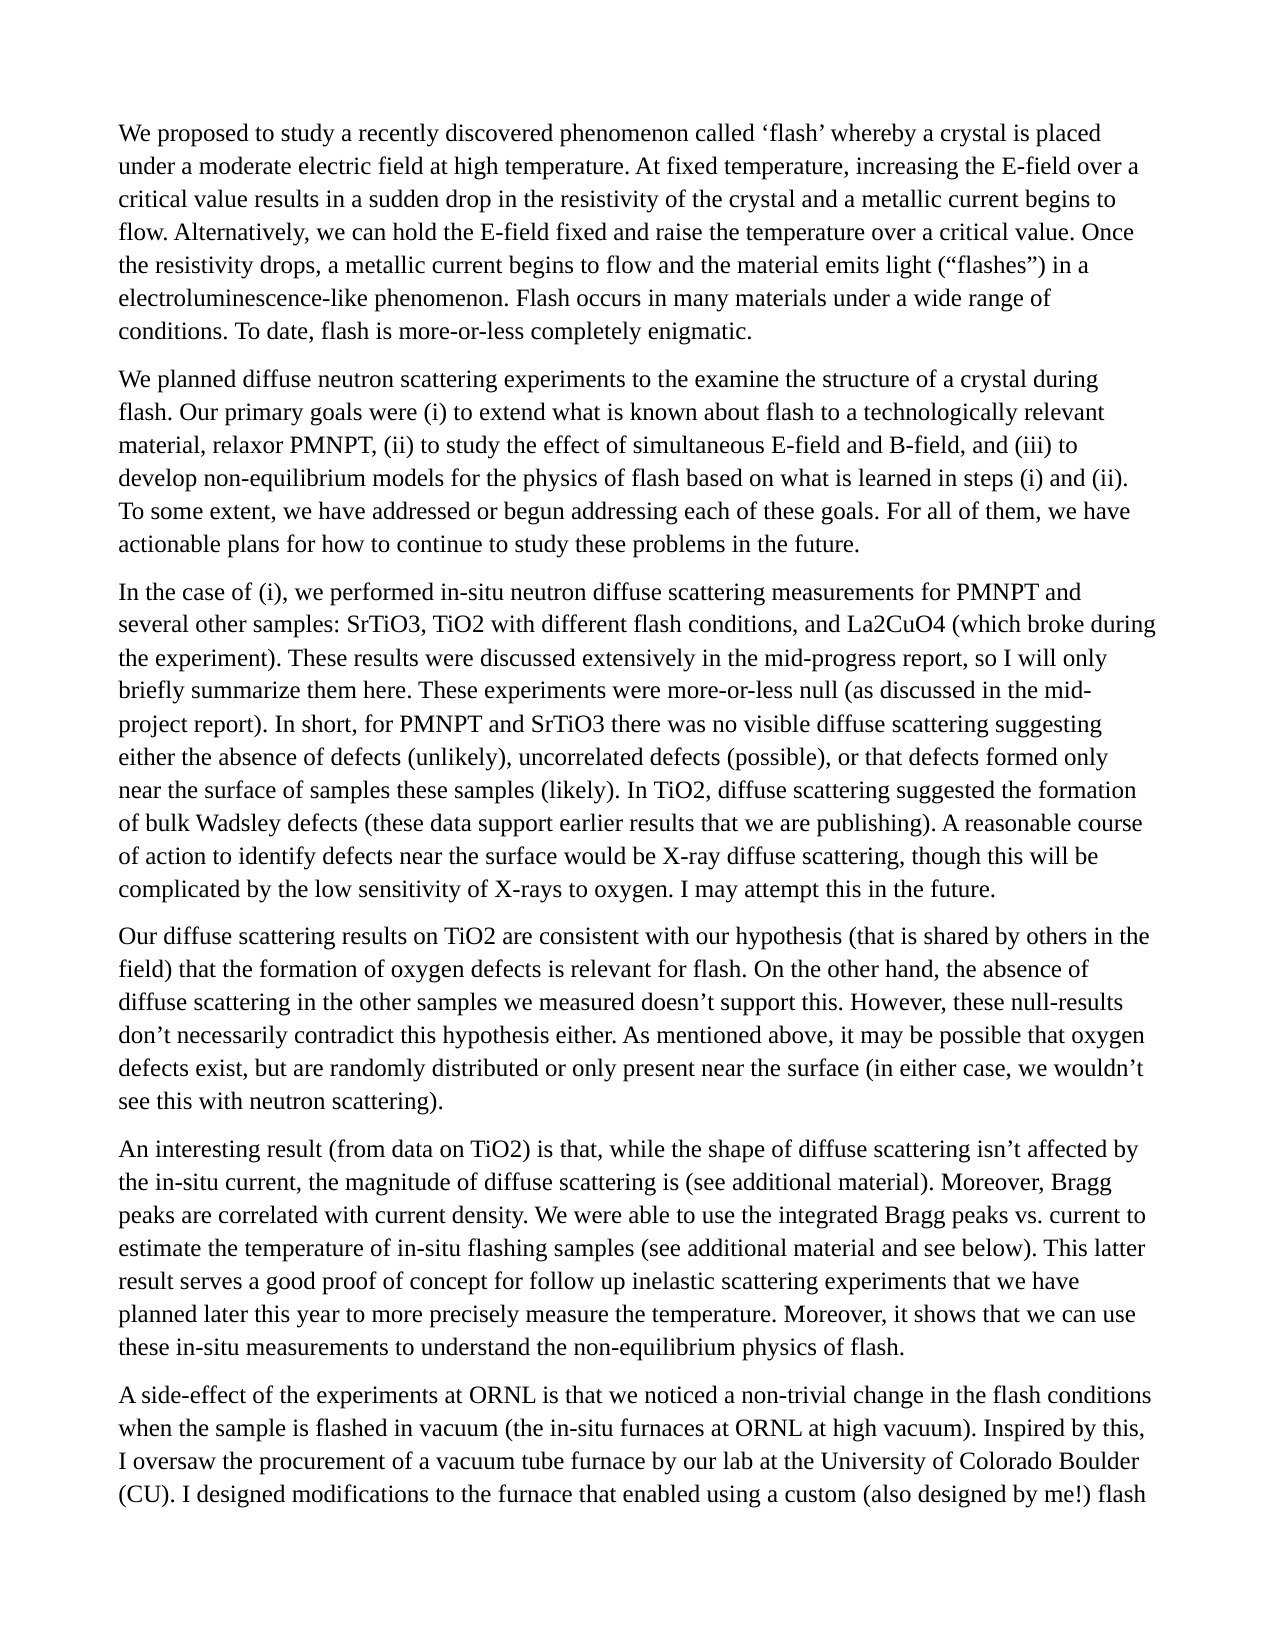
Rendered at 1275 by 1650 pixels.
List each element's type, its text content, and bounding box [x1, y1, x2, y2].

text We proposed to study a recently discovered phenomenon called ‘flash’ whereby a crystal is placed under a moderate electric field at high temperature. At fixed temperature, increasing the E-field over a critical value results in a sudden drop in the resistivity of the crystal and a metallic current begins to flow. Alternatively, we can hold the E-field fixed and raise the temperature over a critical value. Once the resistivity drops, a metallic current begins to flow and the material emits light (“flashes”) in a electroluminescence-like phenomenon. Flash occurs in many materials under a wide range of conditions. To date, flash is more-or-less completely enigmatic. [118, 118, 1157, 345]
text We planned diffuse neutron scattering experiments to the examine the structure of a crystal during flash. Our primary goals were (i) to extend what is known about flash to a technologically relevant material, relaxor PMNPT, (ii) to study the effect of simultaneous E-field and B-field, and (iii) to develop non-equilibrium models for the physics of flash based on what is learned in steps (i) and (ii). To some extent, we have addressed or begun addressing each of these goals. For all of them, we have actionable plans for how to continue to study these problems in the future. [118, 364, 1157, 558]
text In the case of (i), we performed in-situ neutron diffuse scattering measurements for PMNPT and several other samples: SrTiO3, TiO2 with different flash conditions, and La2CuO4 (which broke during the experiment). These results were discussed extensively in the mid-progress report, so I will only briefly summarize them here. These experiments were more-or-less null (as discussed in the mid-project report). In short, for PMNPT and SrTiO3 there was no visible diffuse scattering suggesting either the absence of defects (unlikely), uncorrelated defects (possible), or that defects formed only near the surface of samples these samples (likely). In TiO2, diffuse scattering suggested the formation of bulk Wadsley defects (these data support earlier results that we are publishing). A reasonable course of action to identify defects near the surface would be X-ray diffuse scattering, though this will be complicated by the low sensitivity of X-rays to oxygen. I may attempt this in the future. [118, 577, 1157, 902]
text An interesting result (from data on TiO2) is that, while the shape of diffuse scattering isn’t affected by the in-situ current, the magnitude of diffuse scattering is (see additional material). Moreover, Bragg peaks are correlated with current density. We were able to use the integrated Bragg peaks vs. current to estimate the temperature of in-situ flashing samples (see additional material and see below). This latter result serves a good proof of concept for follow up inelastic scattering experiments that we have planned later this year to more precisely measure the temperature. Moreover, it shows that we can use these in-situ measurements to understand the non-equilibrium physics of flash. [118, 1134, 1157, 1361]
text Our diffuse scattering results on TiO2 are consistent with our hypothesis (that is shared by others in the field) that the formation of oxygen defects is relevant for flash. On the other hand, the absence of diffuse scattering in the other samples we measured doesn’t support this. However, these null-results don’t necessarily contradict this hypothesis either. As mentioned above, it may be possible that oxygen defects exist, but are randomly distributed or only present near the surface (in either case, we wouldn’t see this with neutron scattering). [118, 921, 1157, 1115]
text A side-effect of the experiments at ORNL is that we noticed a non-trivial change in the flash conditions when the sample is flashed in vacuum (the in-situ furnaces at ORNL at high vacuum). Inspired by this, I oversaw the procurement of a vacuum tube furnace by our lab at the University of Colorado Boulder (CU). I designed modifications to the furnace that enabled using a custom (also designed by me!) flash [118, 1380, 1157, 1508]
